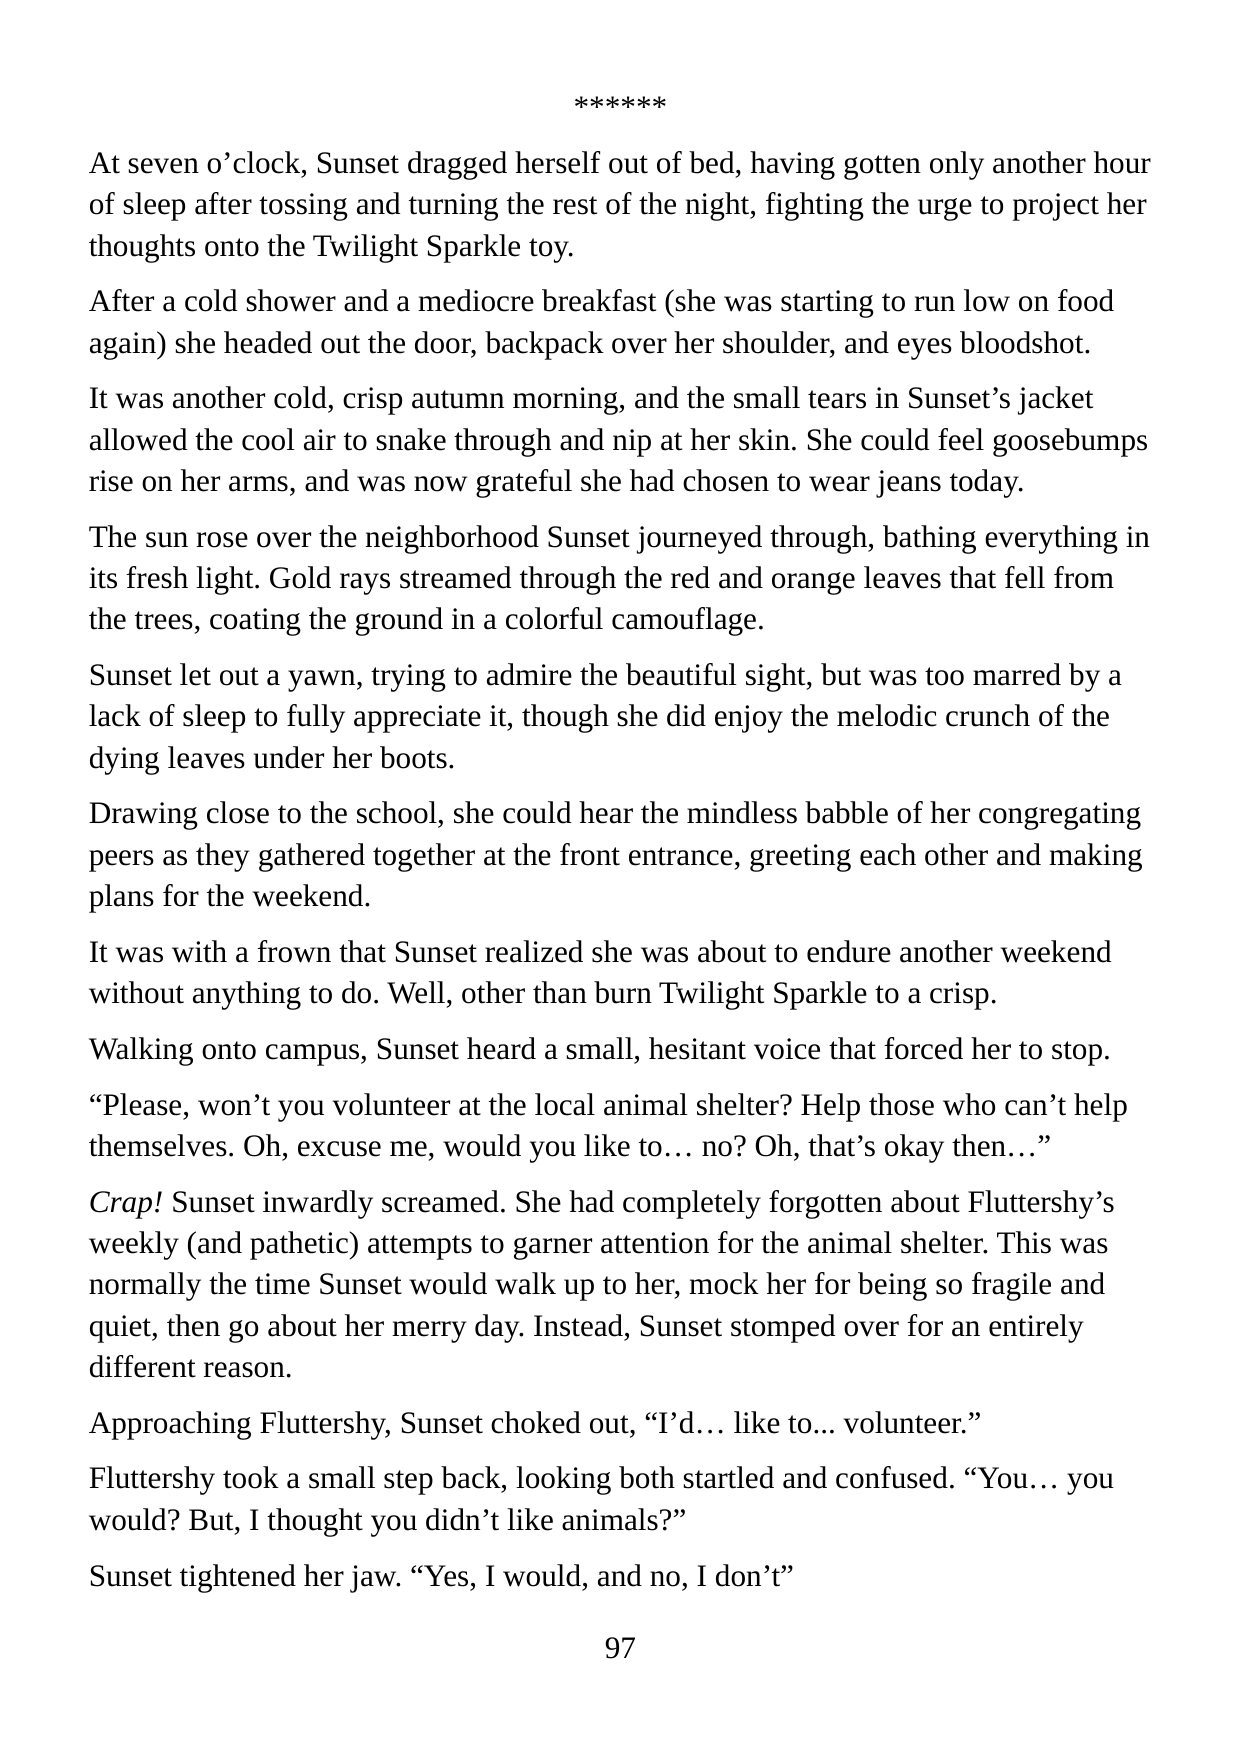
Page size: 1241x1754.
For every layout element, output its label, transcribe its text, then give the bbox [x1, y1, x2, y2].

text Fluttershy took a small step back, looking both startled and confused. “You… you would? But, I thought you didn’t like animals?” [88, 1460, 1152, 1537]
text Crap! Sunset inwardly screamed. She had completely forgotten about Fluttershy’s weekly (and pathetic) attempts to garner attention for the animal shelter. This was normally the time Sunset would walk up to her, mock her for being so fragile and quiet, then go about her merry day. Instead, Sunset stomped over for an entirely different reason. [88, 1183, 1152, 1384]
text Sunset tightened her jaw. “Yes, I would, and no, I don’t” [88, 1557, 1152, 1593]
text Walking onto campus, Sunset heard a small, hesitant voice that forced her to stop. [88, 1030, 1152, 1066]
text At seven o’clock, Sunset dragged herself out of bed, having gotten only another hour of sleep after tossing and turning the rest of the night, fighting the urge to project her thoughts onto the Twilight Sparkle toy. [88, 144, 1152, 263]
text It was another cold, crisp autumn morning, and the small tears in Sunset’s jacket allowed the cool air to snake through and nip at her skin. She could feel goosebumps rise on her arms, and was now grateful she had chosen to wear jeans today. [88, 380, 1152, 498]
text After a cold shower and a mediocre breakfast (she was starting to run low on food again) she headed out the door, backpack over her shoulder, and eyes bloodshot. [88, 283, 1152, 360]
text Drawing close to the school, she could hear the mindless babble of her congregating peers as they gathered together at the front entrance, greeting each other and making plans for the weekend. [88, 795, 1152, 913]
text It was with a frown that Sunset realized she was about to endure another weekend without anything to do. Well, other than burn Twilight Sparkle to a crisp. [88, 933, 1152, 1010]
text Sunset let out a yawn, trying to admire the beautiful sight, but was too marred by a lack of sleep to fully appreciate it, though she did enjoy the melodic crunch of the dying leaves under her boots. [88, 656, 1152, 775]
text ****** [88, 88, 1152, 124]
text Approaching Fluttershy, Sunset choked out, “I’d… like to... volunteer.” [88, 1404, 1152, 1440]
text “Please, won’t you volunteer at the local animal shelter? Help those who can’t help themselves. Oh, excuse me, would you like to… no? Oh, that’s okay then…” [88, 1086, 1152, 1163]
text The sun rose over the neighborhood Sunset journeyed through, bathing everything in its fresh light. Gold rays streamed through the red and orange leaves that fell from the trees, coating the ground in a colorful camouflage. [88, 518, 1152, 637]
